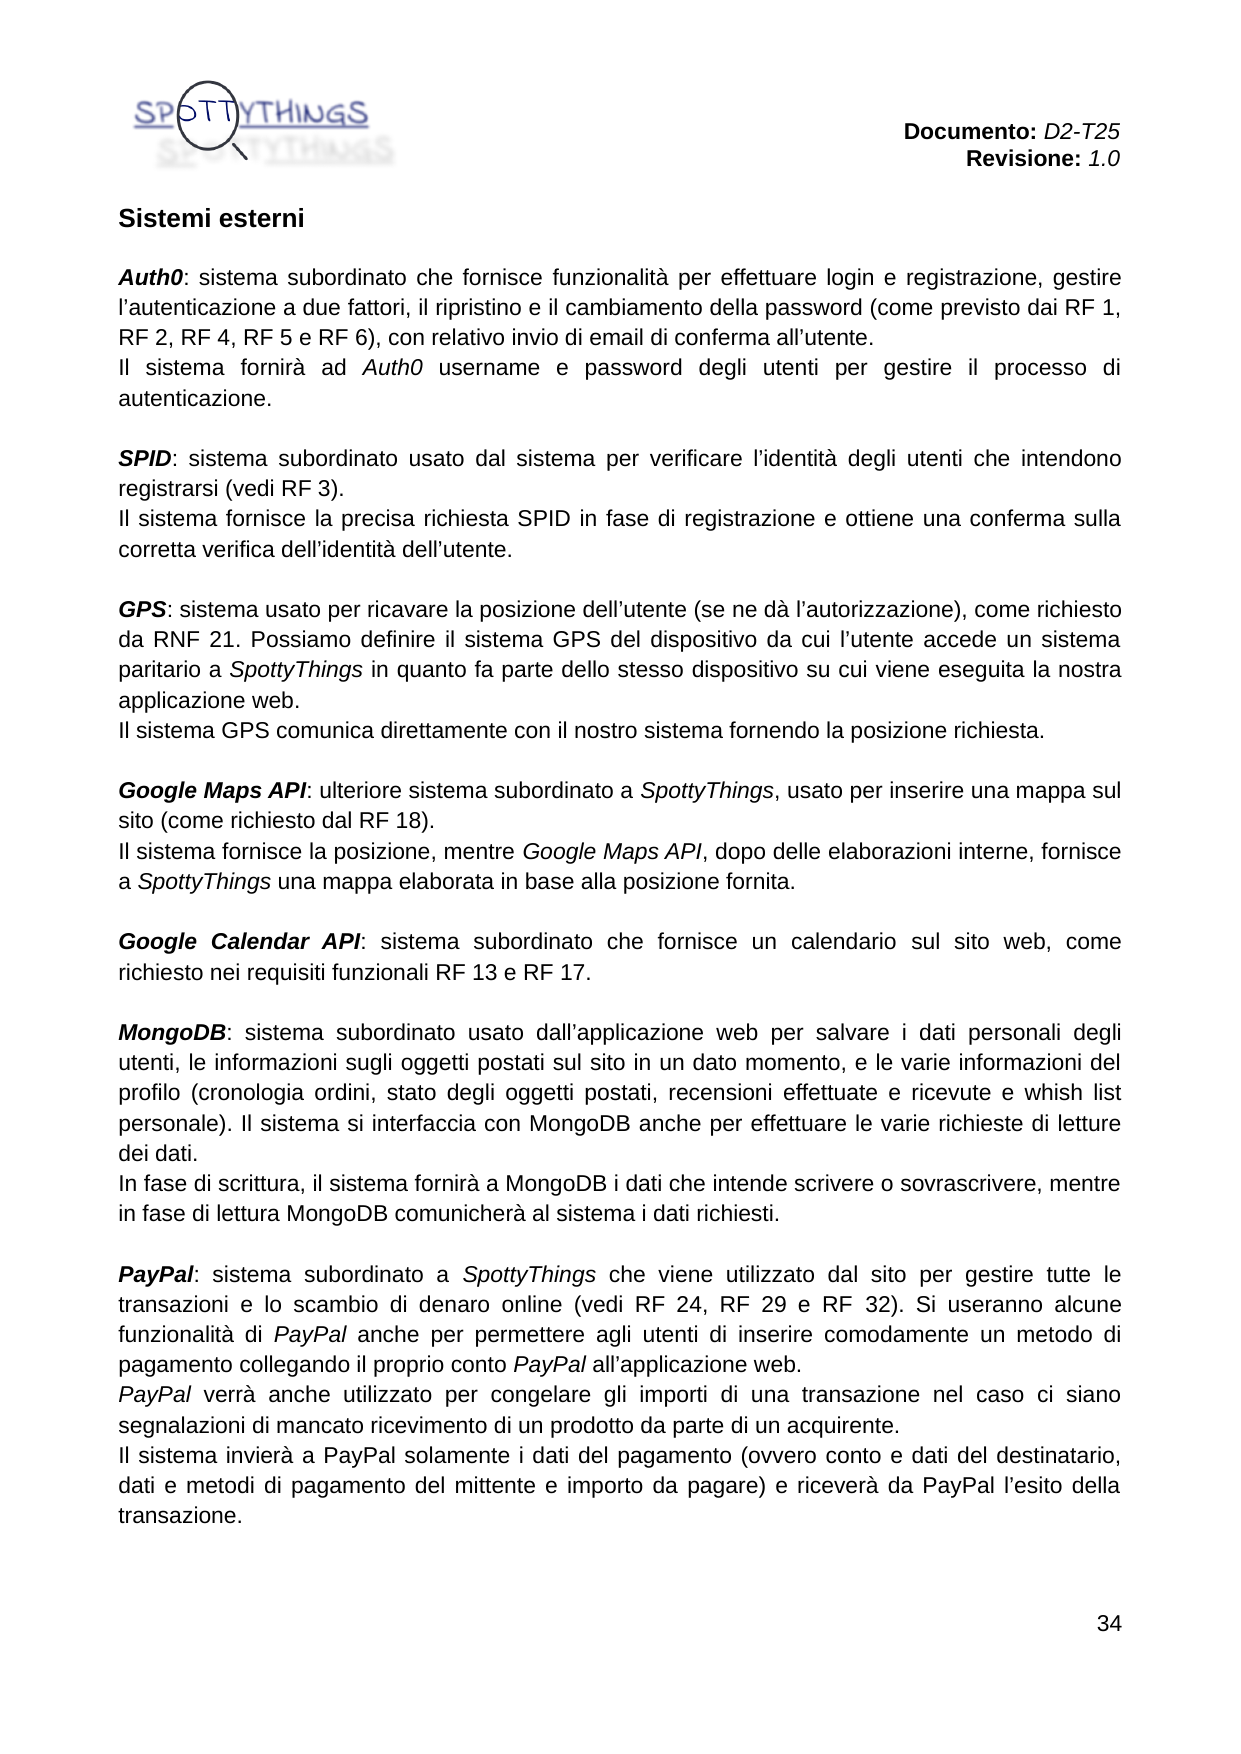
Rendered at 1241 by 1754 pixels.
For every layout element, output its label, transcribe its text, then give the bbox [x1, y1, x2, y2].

text SPID: sistema subordinato usato dal sistema per verificare l’identità degli utenti che intendono registrarsi (vedi RF 3). [118, 445, 1122, 501]
text Il sistema GPS comunica direttamente con il nostro sistema fornendo la posizione richiesta. [118, 717, 1122, 743]
subtitle Sistemi esterni [118, 203, 1122, 233]
text Google Maps API: ulteriore sistema subordinato a SpottyThings, usato per inserire una mappa sul sito (come richiesto dal RF 18). [118, 777, 1122, 834]
picture [123, 73, 399, 187]
text Il sistema fornisce la precisa richiesta SPID in fase di registrazione e ottiene una conferma sulla corretta verifica dell’identità dell’utente. [118, 505, 1122, 562]
text In fase di scrittura, il sistema fornirà a MongoDB i dati che intende scrivere o sovrascrivere, mentre in fase di lettura MongoDB comunicherà al sistema i dati richiesti. [118, 1170, 1122, 1226]
text PayPal: sistema subordinato a SpottyThings che viene utilizzato dal sito per gestire tutte le transazioni e lo scambio di denaro online (vedi RF 24, RF 29 e RF 32). Si useranno alcune funzionalità di PayPal anche per permettere agli utenti di inserire comodamente un metodo di pagamento collegando il proprio conto PayPal all’applicazione web. [118, 1261, 1122, 1377]
text Auth0: sistema subordinato che fornisce funzionalità per effettuare login e registrazione, gestire l’autenticazione a due fattori, il ripristino e il cambiamento della password (come previsto dai RF 1, RF 2, RF 4, RF 5 e RF 6), con relativo invio di email di conferma all’utente. [118, 264, 1122, 350]
text Il sistema fornirà ad Auth0 username e password degli utenti per gestire il processo di autenticazione. [118, 354, 1122, 411]
text Google Calendar API: sistema subordinato che fornisce un calendario sul sito web, come richiesto nei requisiti funzionali RF 13 e RF 17. [118, 928, 1122, 985]
text Il sistema invierà a PayPal solamente i dati del pagamento (ovvero conto e dati del destinatario, dati e metodi di pagamento del mittente e importo da pagare) e riceverà da PayPal l’esito della transazione. [118, 1442, 1122, 1528]
text PayPal verrà anche utilizzato per congelare gli importi di una transazione nel caso ci siano segnalazioni di mancato ricevimento di un prodotto da parte di un acquirente. [118, 1381, 1122, 1438]
text MongoDB: sistema subordinato usato dall’applicazione web per salvare i dati personali degli utenti, le informazioni sugli oggetti postati sul sito in un dato momento, e le varie informazioni del profilo (cronologia ordini, stato degli oggetti postati, recensioni effettuate e ricevute e whish list personale). Il sistema si interfaccia con MongoDB anche per effettuare le varie richieste di letture dei dati. [118, 1019, 1122, 1166]
text GPS: sistema usato per ricavare la posizione dell’utente (se ne dà l’autorizzazione), come richiesto da RNF 21. Possiamo definire il sistema GPS del dispositivo da cui l’utente accede un sistema paritario a SpottyThings in quanto fa parte dello stesso dispositivo su cui viene eseguita la nostra applicazione web. [118, 596, 1122, 713]
text Il sistema fornisce la posizione, mentre Google Maps API, dopo delle elaborazioni interne, fornisce a SpottyThings una mappa elaborata in base alla posizione fornita. [118, 838, 1122, 894]
